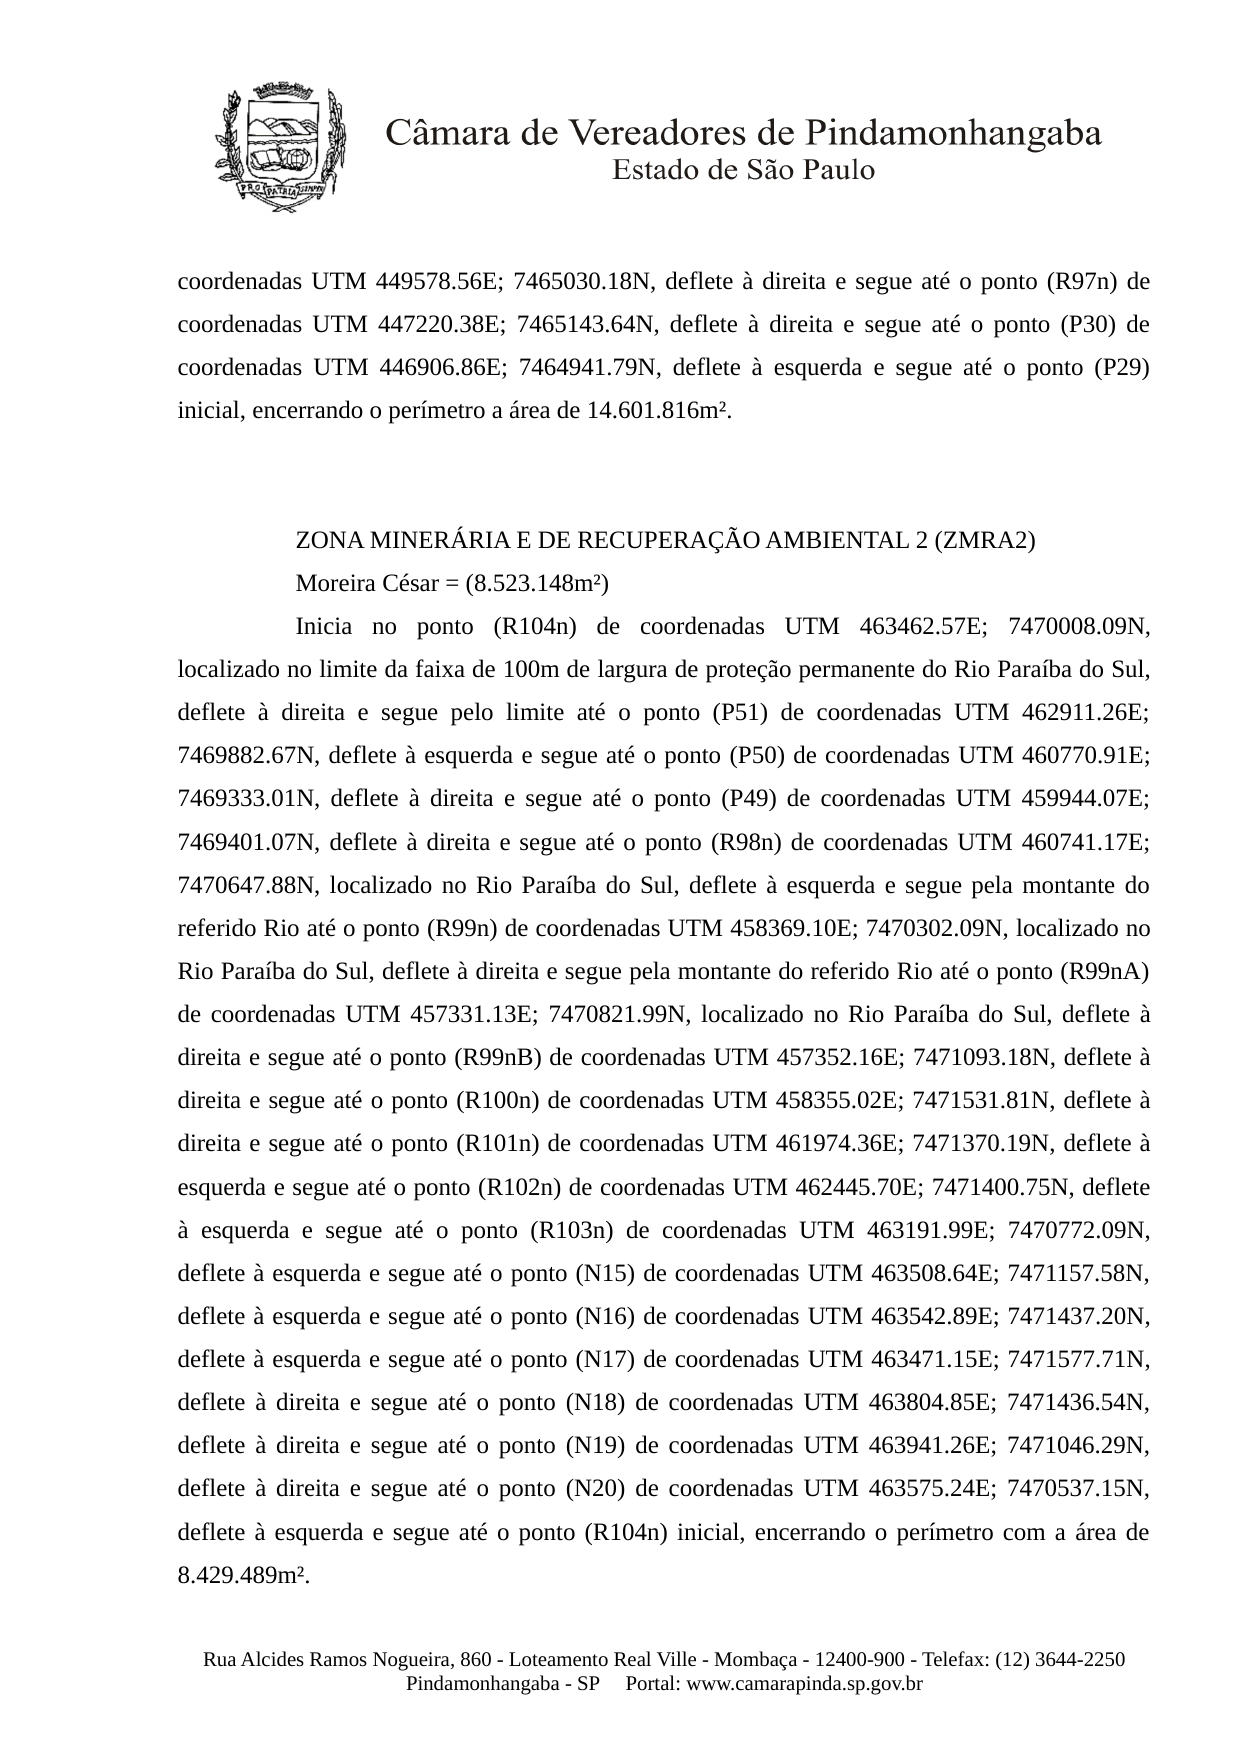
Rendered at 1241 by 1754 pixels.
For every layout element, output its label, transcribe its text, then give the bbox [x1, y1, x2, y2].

text Moreira César = (8.523.148m²) [177, 568, 1152, 597]
text Inicia no ponto (R104n) de coordenadas UTM 463462.57E; 7470008.09N, localizado no limite da faixa de 100m de largura de proteção permanente do Rio Paraíba do Sul, deflete à direita e segue pelo limite até o ponto (P51) de coordenadas UTM 462911.26E; 7469882.67N, deflete à esquerda e segue até o ponto (P50) de coordenadas UTM 460770.91E; 7469333.01N, deflete à direita e segue até o ponto (P49) de coordenadas UTM 459944.07E; 7469401.07N, deflete à direita e segue até o ponto (R98n) de coordenadas UTM 460741.17E; 7470647.88N, localizado no Rio Paraíba do Sul, deflete à esquerda e segue pela montante do referido Rio até o ponto (R99n) de coordenadas UTM 458369.10E; 7470302.09N, localizado no Rio Paraíba do Sul, deflete à direita e segue pela montante do referido Rio até o ponto (R99nA) de coordenadas UTM 457331.13E; 7470821.99N, localizado no Rio Paraíba do Sul, deflete à direita e segue até o ponto (R99nB) de coordenadas UTM 457352.16E; 7471093.18N, deflete à direita e segue até o ponto (R100n) de coordenadas UTM 458355.02E; 7471531.81N, deflete à direita e segue até o ponto (R101n) de coordenadas UTM 461974.36E; 7471370.19N, deflete à esquerda e segue até o ponto (R102n) de coordenadas UTM 462445.70E; 7471400.75N, deflete à esquerda e segue até o ponto (R103n) de coordenadas UTM 463191.99E; 7470772.09N, deflete à esquerda e segue até o ponto (N15) de coordenadas UTM 463508.64E; 7471157.58N, deflete à esquerda e segue até o ponto (N16) de coordenadas UTM 463542.89E; 7471437.20N, deflete à esquerda e segue até o ponto (N17) de coordenadas UTM 463471.15E; 7471577.71N, deflete à direita e segue até o ponto (N18) de coordenadas UTM 463804.85E; 7471436.54N, deflete à direita e segue até o ponto (N19) de coordenadas UTM 463941.26E; 7471046.29N, deflete à direita e segue até o ponto (N20) de coordenadas UTM 463575.24E; 7470537.15N, deflete à esquerda e segue até o ponto (R104n) inicial, encerrando o perímetro com a área de 8.429.489m². [177, 611, 1152, 1588]
text ZONA MINERÁRIA E DE RECUPERAÇÃO AMBIENTAL 2 (ZMRA2) [177, 525, 1152, 553]
text coordenadas UTM 449578.56E; 7465030.18N, deflete à direita e segue até o ponto (R97n) de coordenadas UTM 447220.38E; 7465143.64N, deflete à direita e segue até o ponto (P30) de coordenadas UTM 446906.86E; 7464941.79N, deflete à esquerda e segue até o ponto (P29) inicial, encerrando o perímetro a área de 14.601.816m². [177, 266, 1152, 424]
picture [193, 68, 1135, 228]
